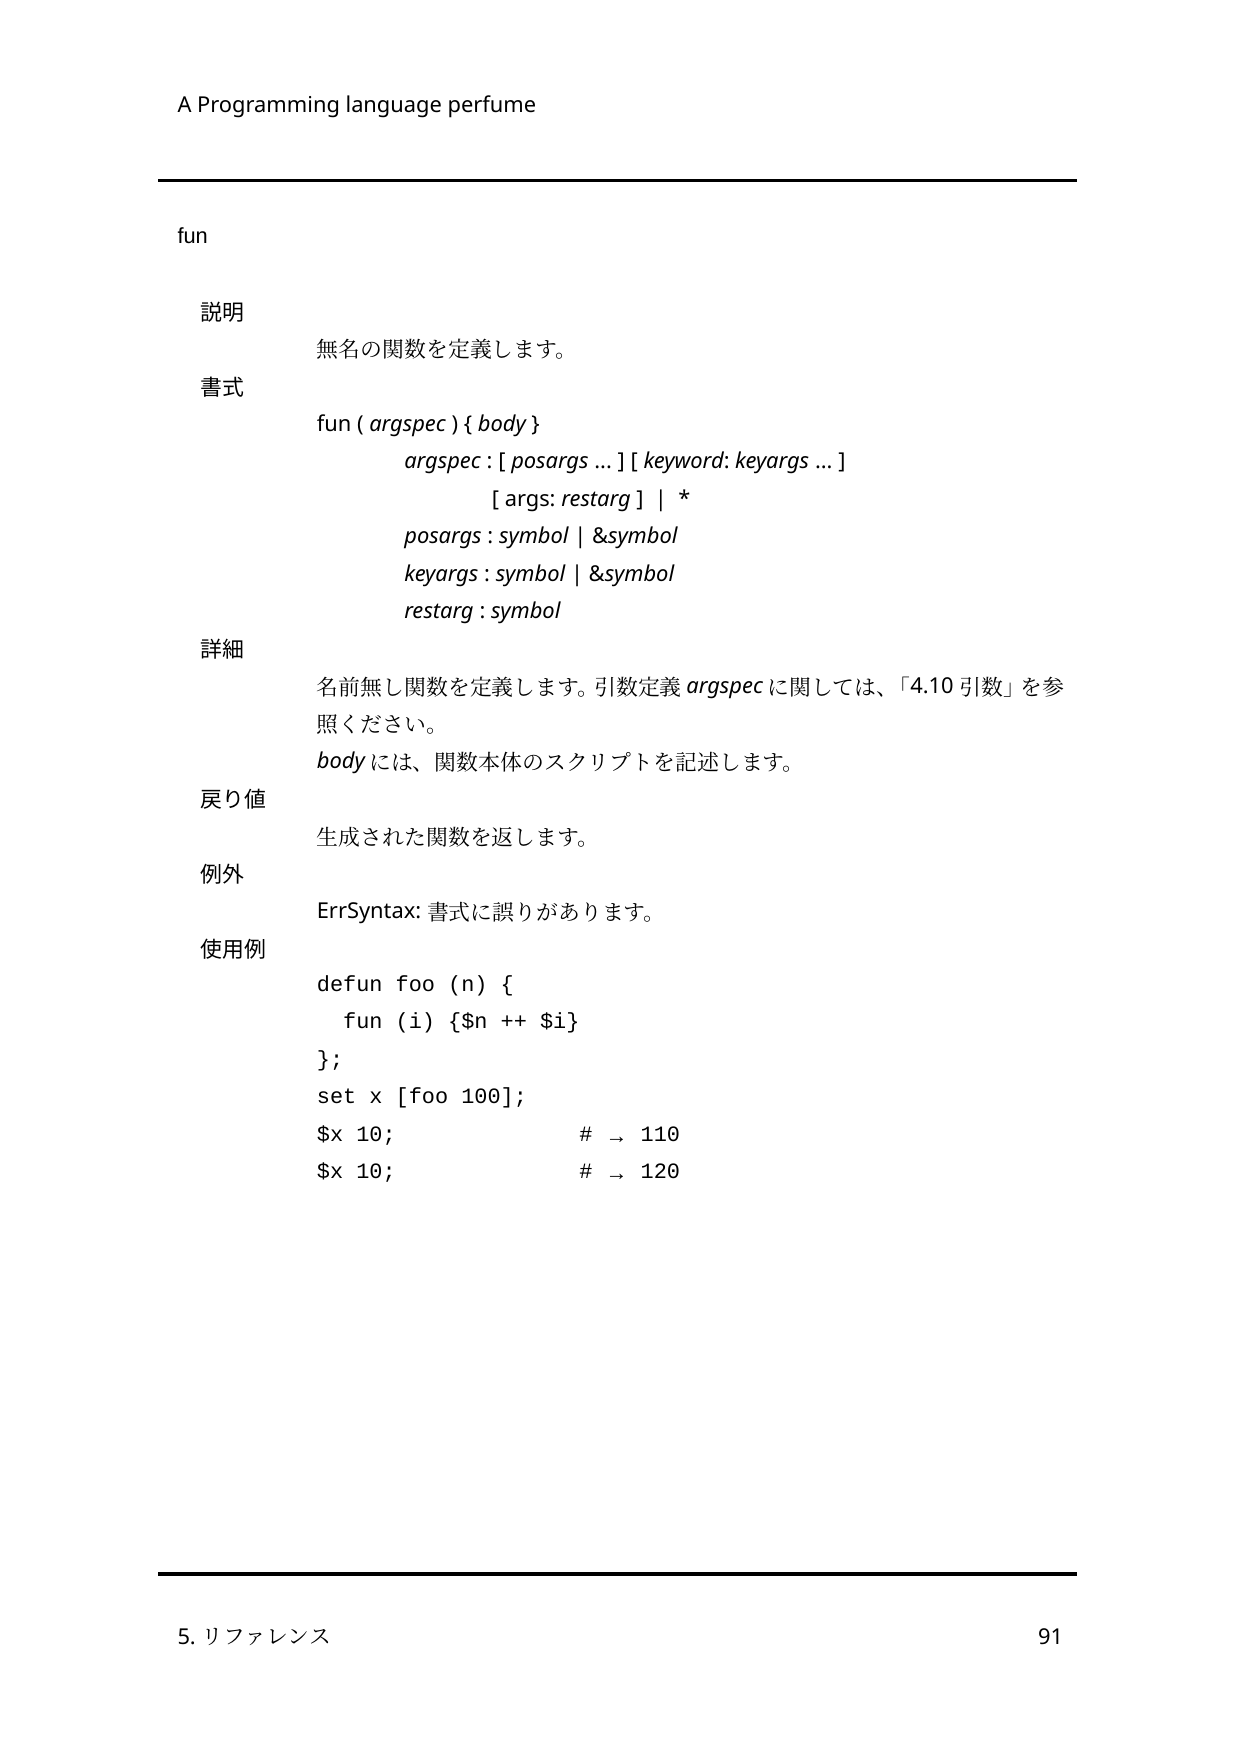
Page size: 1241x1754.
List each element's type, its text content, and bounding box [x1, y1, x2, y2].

table_cell 生成された関数を返します。 [317, 779, 1063, 854]
table_cell 戻り値 [200, 779, 317, 854]
table_cell fun ( argspec ) { body } argspec : [ posargs ... ] [ keyword: keyargs ... ] [ args: restarg ] | * posargs : symbol | &symbol keyargs : symbol | &symbol restarg : symbol [317, 367, 1063, 629]
table_cell defun foo (n) { fun (i) {$n ++ $i} }; set x [foo 100]; $x 10; # → 110 $x 10; # → 120 [317, 929, 1063, 1192]
table_cell 例外 [200, 854, 317, 929]
table_cell 書式 [200, 367, 317, 629]
table_header 無名の関数を定義します。 [317, 292, 1063, 367]
table_header 説明 [200, 292, 317, 367]
table_cell 詳細 [200, 629, 317, 779]
table_cell 名前無し関数を定義します。引数定義argspecに関しては、「4.10 引数」を参照ください。 bodyには、関数本体のスクリプトを記述します。 [317, 629, 1063, 779]
subtitle fun [177, 217, 1063, 254]
table_cell ErrSyntax: 書式に誤りがあります。 [317, 854, 1063, 929]
table_cell 使用例 [200, 929, 317, 1192]
